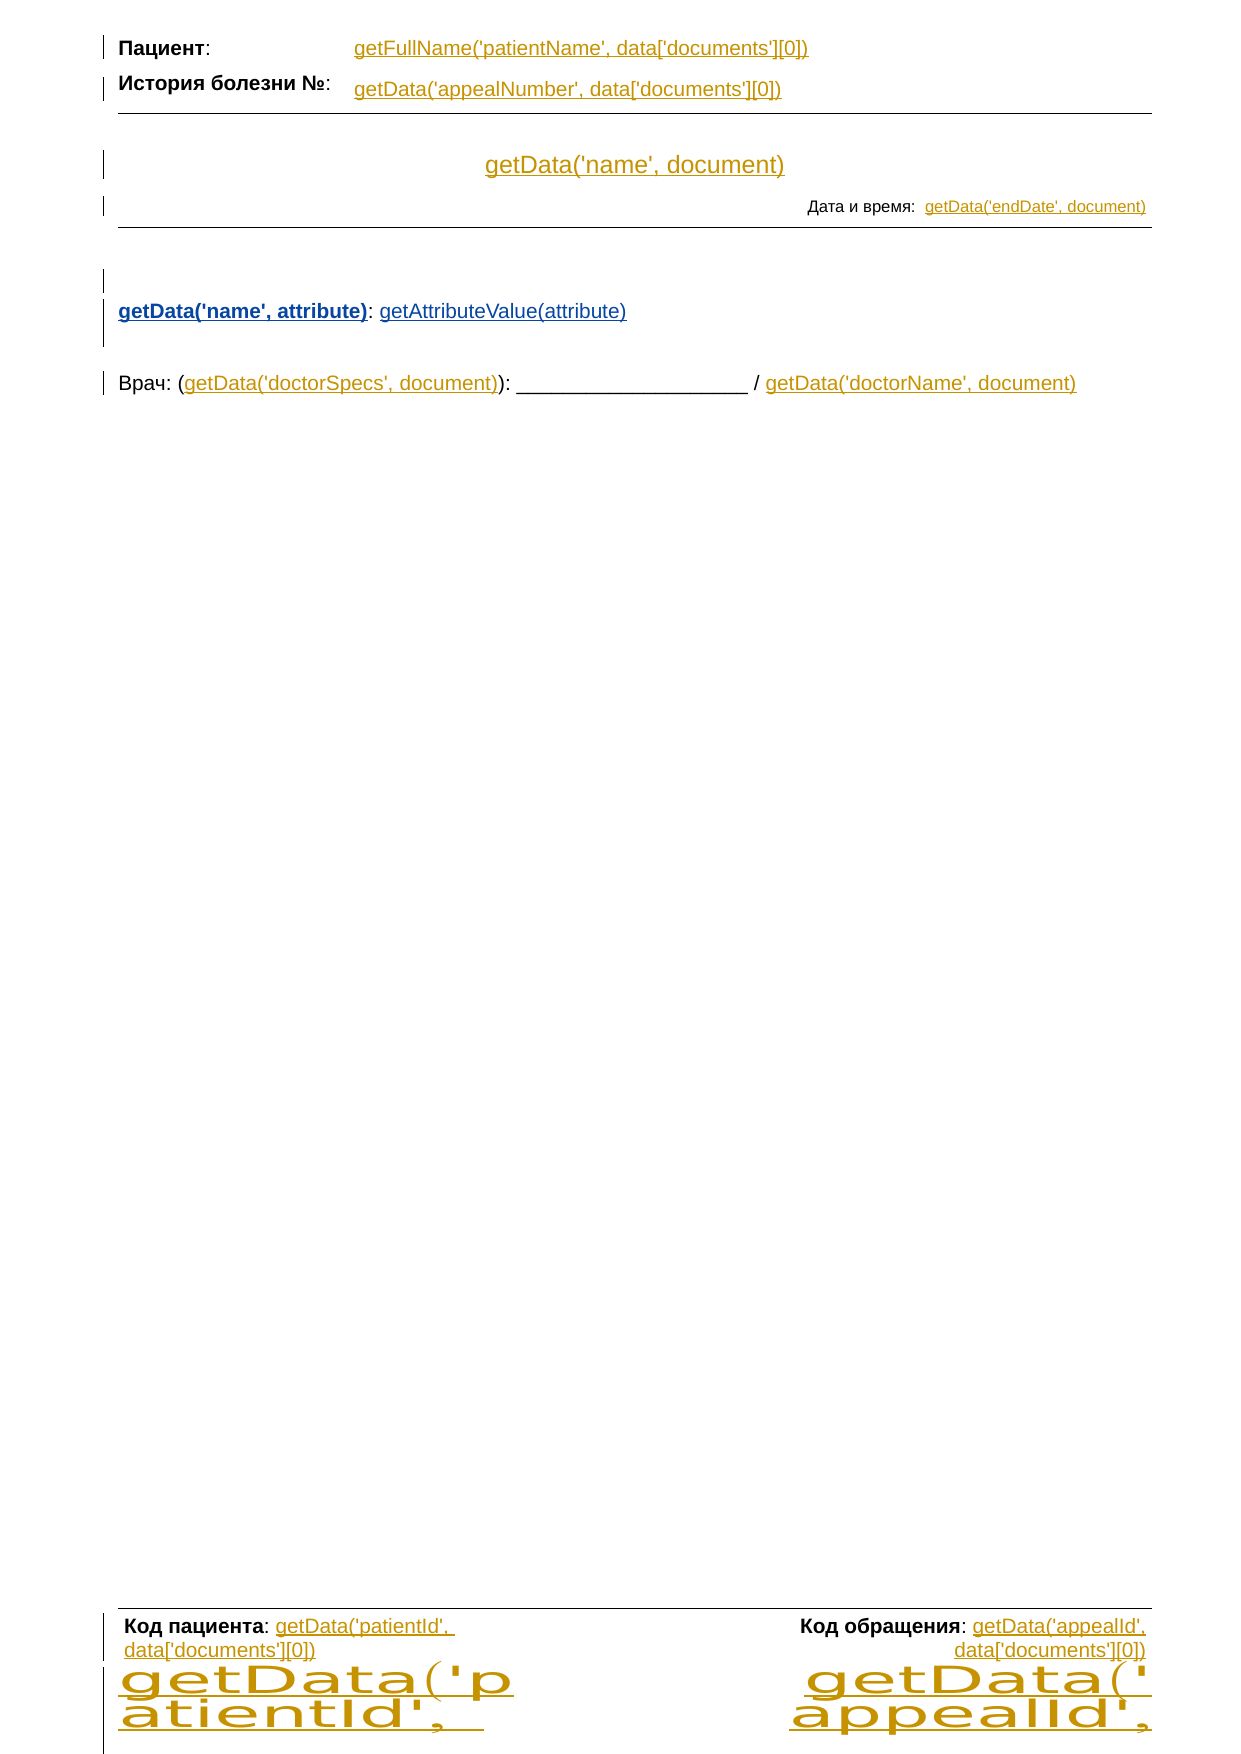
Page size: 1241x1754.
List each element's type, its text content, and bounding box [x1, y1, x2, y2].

table_header getFullName('patientName', data['documents'][0]) [354, 30, 1152, 65]
table_cell getData('name', attribute): getAttributeValue(attribute) Врач: (getData('doctorSpecs', document)): ____________________ / getData('doctorName', document) [118, 228, 1152, 419]
table_header Пациент: [118, 30, 354, 65]
table_header Дата и время: getData('endDate', document) [118, 185, 1152, 227]
table_cell getData('appealNumber', data['documents'][0]) [354, 65, 1152, 113]
table_cell История болезни №: [118, 65, 354, 113]
table_cell getData('name', document) [118, 114, 1152, 185]
